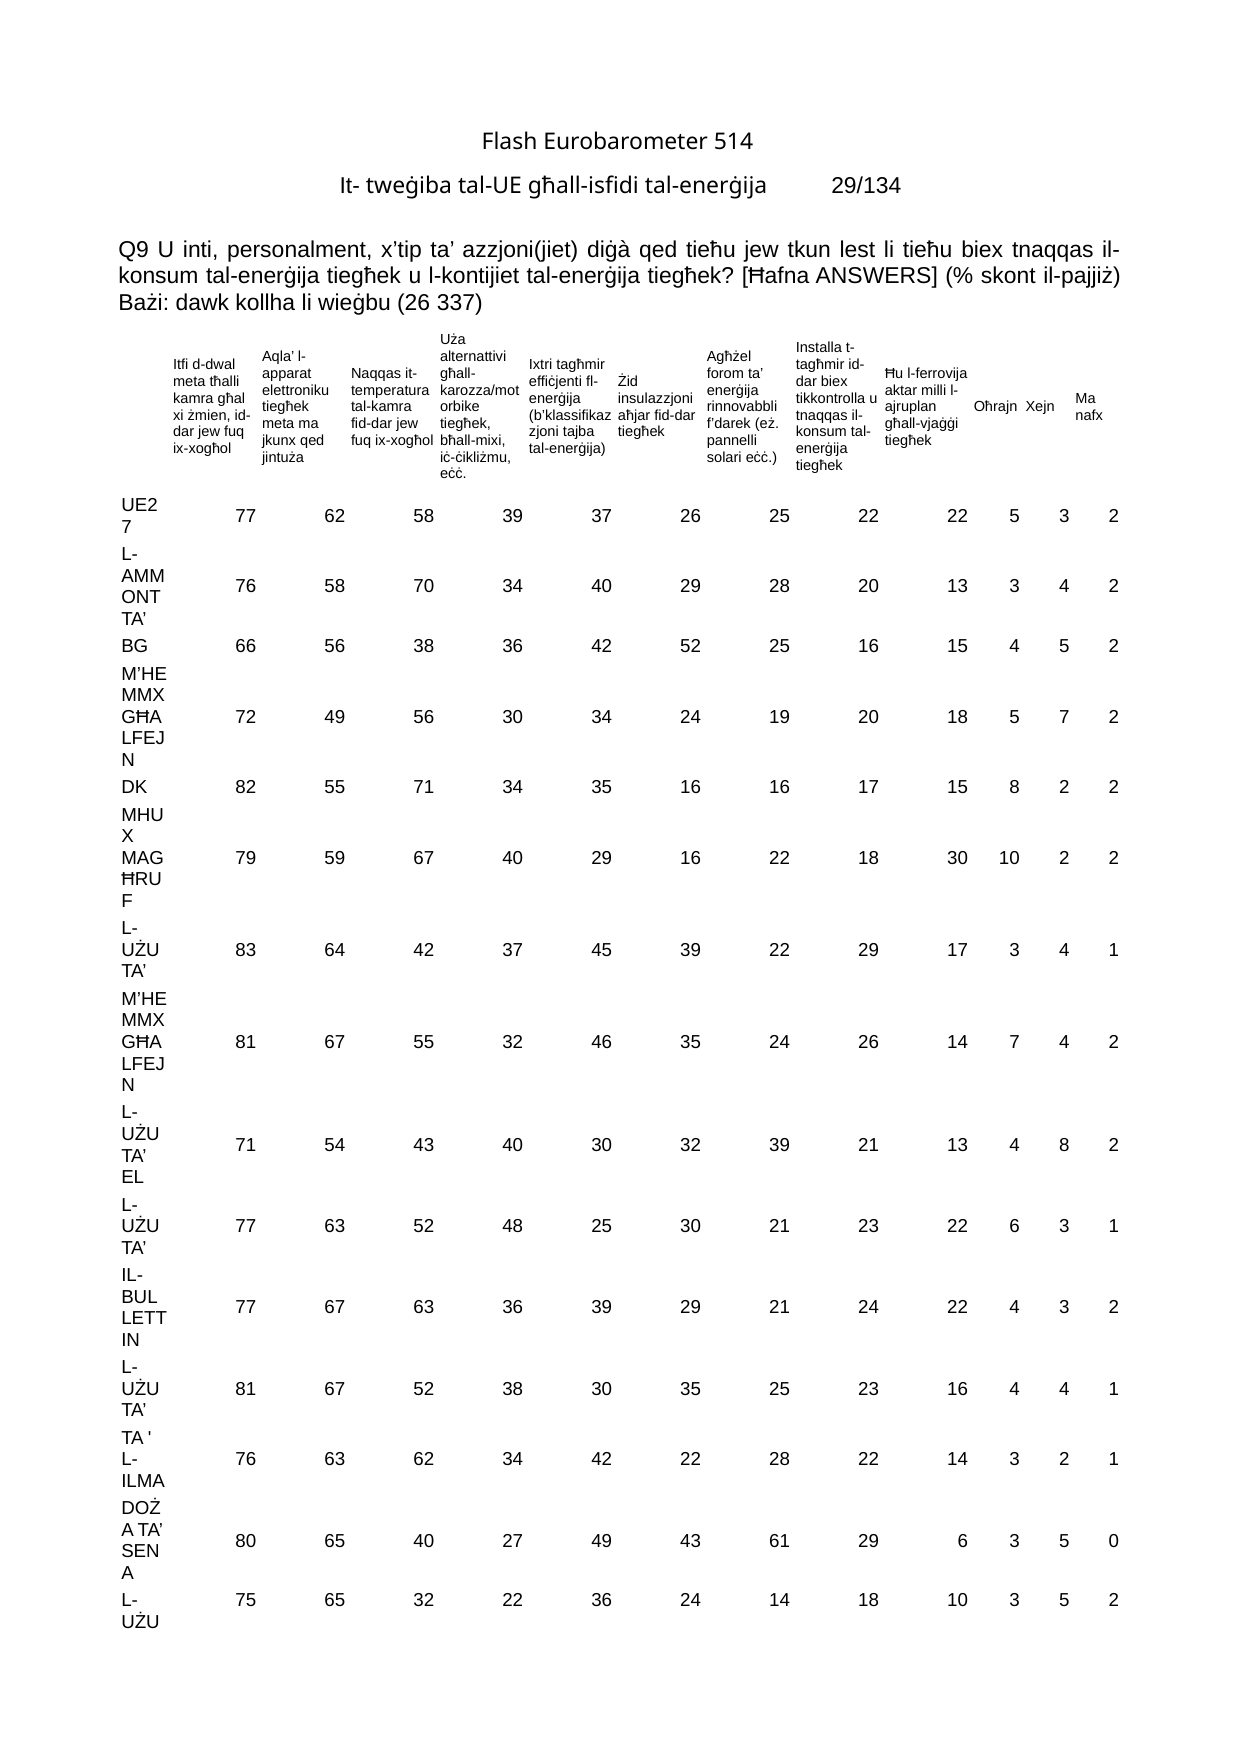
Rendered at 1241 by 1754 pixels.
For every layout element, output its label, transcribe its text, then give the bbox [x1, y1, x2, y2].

table_header Ma nafx [1072, 321, 1121, 491]
table_cell 16 [704, 773, 793, 801]
table_cell 1 [1072, 914, 1121, 985]
table_cell 82 [170, 773, 259, 801]
table_cell 35 [615, 985, 704, 1098]
table_cell 46 [526, 985, 615, 1098]
table_cell 61 [704, 1494, 793, 1586]
table_cell 63 [259, 1191, 348, 1261]
table_cell 54 [259, 1099, 348, 1191]
table_cell 8 [1023, 1099, 1072, 1191]
table_cell 20 [793, 540, 882, 632]
table_cell 52 [348, 1353, 437, 1424]
table_cell 76 [170, 540, 259, 632]
table_cell 64 [259, 914, 348, 985]
table_cell 1 [1072, 1424, 1121, 1494]
table_cell 1 [1072, 1191, 1121, 1261]
table_cell 4 [1023, 985, 1072, 1098]
table_cell 35 [526, 773, 615, 801]
table_cell 29 [793, 914, 882, 985]
table_cell M’HEMMX GĦALFEJN [118, 660, 170, 773]
table_cell 3 [971, 540, 1022, 632]
table_cell 2 [1072, 632, 1121, 659]
table_cell 2 [1072, 773, 1121, 801]
table_cell L-UŻU TA’ EL [118, 1099, 170, 1191]
table_cell 58 [348, 491, 437, 540]
table_cell 49 [259, 660, 348, 773]
table_cell 2 [1072, 1586, 1121, 1635]
table_cell TA ' L- ILMA [118, 1424, 170, 1494]
table_cell L-UŻU TA’ [118, 1191, 170, 1261]
table_cell 18 [882, 660, 971, 773]
table_cell 22 [437, 1586, 526, 1635]
table_cell 10 [971, 801, 1022, 914]
table_cell 17 [882, 914, 971, 985]
table_cell 2 [1072, 491, 1121, 540]
table_cell 76 [170, 1424, 259, 1494]
table_cell 16 [615, 773, 704, 801]
table_cell 22 [793, 491, 882, 540]
table_cell 22 [793, 1424, 882, 1494]
table_cell 39 [526, 1261, 615, 1353]
table_cell 3 [1023, 1191, 1072, 1261]
table_cell 4 [1023, 914, 1072, 985]
table_cell 5 [971, 660, 1022, 773]
table_cell 34 [437, 540, 526, 632]
table_cell 29 [615, 540, 704, 632]
table_cell 16 [882, 1353, 971, 1424]
table_cell 29 [526, 801, 615, 914]
table_cell 22 [882, 1261, 971, 1353]
table_cell 70 [348, 540, 437, 632]
table_cell 71 [170, 1099, 259, 1191]
table_cell L-UŻU TA’ [118, 914, 170, 985]
table_cell 10 [882, 1586, 971, 1635]
table_cell 23 [793, 1191, 882, 1261]
table_header [118, 321, 170, 491]
table_cell 27 [437, 1494, 526, 1586]
table_cell 22 [615, 1424, 704, 1494]
table_cell 39 [615, 914, 704, 985]
table_cell 34 [526, 660, 615, 773]
table_cell BG [118, 632, 170, 659]
table_cell 52 [348, 1191, 437, 1261]
table_cell 22 [704, 914, 793, 985]
table_cell 83 [170, 914, 259, 985]
table_cell 29 [615, 1261, 704, 1353]
text Q9 U inti, personalment, x’tip ta’ azzjoni(jiet) diġà qed tieħu jew tkun lest li tieħu biex tnaqqas il-konsum tal-enerġija tiegħek u l-kontijiet tal-enerġija tiegħek? [Ħafna ANSWERS] (% skont il-pajjiż) Bażi: dawk kollha li wieġbu (26 337) [118, 236, 1122, 315]
table_cell 66 [170, 632, 259, 659]
table_cell 15 [882, 773, 971, 801]
table_cell 40 [437, 1099, 526, 1191]
table_header Xejn [1023, 321, 1072, 491]
table_cell 28 [704, 1424, 793, 1494]
table_cell 30 [615, 1191, 704, 1261]
table_cell 72 [170, 660, 259, 773]
table_cell 39 [437, 491, 526, 540]
table_cell 5 [1023, 1494, 1072, 1586]
table_cell 58 [259, 540, 348, 632]
table_header Oħrajn [971, 321, 1022, 491]
table_cell 2 [1023, 1424, 1072, 1494]
table_cell 2 [1072, 660, 1121, 773]
table_cell L-UŻU [118, 1586, 170, 1635]
table_cell 14 [882, 985, 971, 1098]
table_cell 30 [526, 1353, 615, 1424]
table_cell 37 [437, 914, 526, 985]
table_cell 4 [971, 1099, 1022, 1191]
table_cell 24 [615, 660, 704, 773]
table_cell 25 [704, 632, 793, 659]
table_cell 14 [704, 1586, 793, 1635]
table_cell 34 [437, 773, 526, 801]
table_cell 0 [1072, 1494, 1121, 1586]
table_cell UE27 [118, 491, 170, 540]
table_cell 32 [348, 1586, 437, 1635]
table_header Ixtri tagħmir effiċjenti fl-enerġija (b’klassifikazzjoni tajba tal-enerġija) [526, 321, 615, 491]
table_cell 6 [882, 1494, 971, 1586]
table_cell 2 [1072, 1261, 1121, 1353]
table_cell 7 [971, 985, 1022, 1098]
table_cell 67 [259, 985, 348, 1098]
table_cell 25 [704, 491, 793, 540]
table_cell 25 [526, 1191, 615, 1261]
table_header Naqqas it-temperatura tal-kamra fid-dar jew fuq ix-xogħol [348, 321, 437, 491]
table_cell 4 [1023, 540, 1072, 632]
table_cell 7 [1023, 660, 1072, 773]
table_cell 3 [1023, 491, 1072, 540]
table_cell 22 [704, 801, 793, 914]
table_cell 75 [170, 1586, 259, 1635]
table_cell 13 [882, 1099, 971, 1191]
table_cell 35 [615, 1353, 704, 1424]
table_cell 13 [882, 540, 971, 632]
table_header Itfi d-dwal meta tħalli kamra għal xi żmien, id-dar jew fuq ix-xogħol [170, 321, 259, 491]
table_cell 79 [170, 801, 259, 914]
table_cell 5 [1023, 632, 1072, 659]
table_cell 22 [882, 1191, 971, 1261]
table_header Aqla’ l-apparat elettroniku tiegħek meta ma jkunx qed jintuża [259, 321, 348, 491]
table_cell 21 [704, 1191, 793, 1261]
table_cell 18 [793, 1586, 882, 1635]
table_cell DK [118, 773, 170, 801]
table_cell 19 [704, 660, 793, 773]
table_cell 3 [971, 1424, 1022, 1494]
table_cell 63 [259, 1424, 348, 1494]
table_cell 67 [259, 1353, 348, 1424]
table_cell 29 [793, 1494, 882, 1586]
table_cell 43 [348, 1099, 437, 1191]
table_cell 3 [1023, 1261, 1072, 1353]
table_cell 40 [437, 801, 526, 914]
table_cell 22 [882, 491, 971, 540]
table_cell 2 [1072, 801, 1121, 914]
table_cell 30 [437, 660, 526, 773]
table_cell 40 [526, 540, 615, 632]
table_cell 38 [437, 1353, 526, 1424]
table_cell 25 [704, 1353, 793, 1424]
table_cell 38 [348, 632, 437, 659]
table_cell 67 [348, 801, 437, 914]
table_header Ħu l-ferrovija aktar milli l-ajruplan għall-vjaġġi tiegħek [882, 321, 971, 491]
table_cell 4 [971, 1353, 1022, 1424]
table_cell 40 [348, 1494, 437, 1586]
table_cell 80 [170, 1494, 259, 1586]
table_cell 17 [793, 773, 882, 801]
table_cell 43 [615, 1494, 704, 1586]
table_cell 36 [437, 1261, 526, 1353]
table_cell 36 [437, 632, 526, 659]
table_cell 4 [971, 1261, 1022, 1353]
table_cell 52 [615, 632, 704, 659]
table_cell 14 [882, 1424, 971, 1494]
table_cell 24 [615, 1586, 704, 1635]
table_cell 56 [259, 632, 348, 659]
table_cell 32 [437, 985, 526, 1098]
table_cell 45 [526, 914, 615, 985]
table_cell 42 [526, 632, 615, 659]
table_cell DOŻA TA’ SENA [118, 1494, 170, 1586]
table_cell 62 [348, 1424, 437, 1494]
table_cell 26 [793, 985, 882, 1098]
table_cell 2 [1023, 773, 1072, 801]
table_cell 32 [615, 1099, 704, 1191]
table_cell 21 [704, 1261, 793, 1353]
table_cell 59 [259, 801, 348, 914]
table_cell 24 [704, 985, 793, 1098]
table_cell 18 [793, 801, 882, 914]
table_cell 5 [1023, 1586, 1072, 1635]
table_cell 71 [348, 773, 437, 801]
table_cell 2 [1023, 801, 1072, 914]
table_cell 4 [1023, 1353, 1072, 1424]
table_cell 37 [526, 491, 615, 540]
table_cell 2 [1072, 540, 1121, 632]
table_cell 2 [1072, 985, 1121, 1098]
table_cell IL-BULLETTIN [118, 1261, 170, 1353]
table_cell L-UŻU TA’ [118, 1353, 170, 1424]
table_cell 4 [971, 632, 1022, 659]
table_cell 8 [971, 773, 1022, 801]
table_cell 16 [793, 632, 882, 659]
table_cell 1 [1072, 1353, 1121, 1424]
table_cell 55 [259, 773, 348, 801]
table_cell 30 [882, 801, 971, 914]
table_header Agħżel forom ta’ enerġija rinnovabbli f’darek (eż. pannelli solari eċċ.) [704, 321, 793, 491]
table_cell 6 [971, 1191, 1022, 1261]
table_cell 15 [882, 632, 971, 659]
table_cell 36 [526, 1586, 615, 1635]
table_cell 20 [793, 660, 882, 773]
table_cell 2 [1072, 1099, 1121, 1191]
table_cell 42 [526, 1424, 615, 1494]
table_cell 77 [170, 491, 259, 540]
table_cell 49 [526, 1494, 615, 1586]
table_cell 63 [348, 1261, 437, 1353]
table_cell 39 [704, 1099, 793, 1191]
table_cell 42 [348, 914, 437, 985]
table_cell 23 [793, 1353, 882, 1424]
table_header Installa t-tagħmir id-dar biex tikkontrolla u tnaqqas il-konsum tal-enerġija tiegħek [793, 321, 882, 491]
table_cell 81 [170, 985, 259, 1098]
table_cell 65 [259, 1494, 348, 1586]
table_cell MHUX MAGĦRUF [118, 801, 170, 914]
table_cell 34 [437, 1424, 526, 1494]
table_cell 21 [793, 1099, 882, 1191]
table_cell 77 [170, 1191, 259, 1261]
table_cell 81 [170, 1353, 259, 1424]
table_cell 24 [793, 1261, 882, 1353]
table_cell 48 [437, 1191, 526, 1261]
table_cell 16 [615, 801, 704, 914]
table_cell 65 [259, 1586, 348, 1635]
table_cell 3 [971, 1586, 1022, 1635]
table_cell 67 [259, 1261, 348, 1353]
table_cell 55 [348, 985, 437, 1098]
table_cell 28 [704, 540, 793, 632]
table_cell 56 [348, 660, 437, 773]
table_cell 3 [971, 914, 1022, 985]
table_cell M’HEMMX GĦALFEJN [118, 985, 170, 1098]
table_cell 77 [170, 1261, 259, 1353]
table_cell 62 [259, 491, 348, 540]
table_cell 3 [971, 1494, 1022, 1586]
table_header Żid insulazzjoni aħjar fid-dar tiegħek [615, 321, 704, 491]
table_cell 26 [615, 491, 704, 540]
table_cell L-AMMONT TA’ [118, 540, 170, 632]
table_cell 30 [526, 1099, 615, 1191]
table_cell 5 [971, 491, 1022, 540]
table_header Uża alternattivi għall-karozza/motorbike tiegħek, bħall-mixi, iċ-ċikliżmu, eċċ. [437, 321, 526, 491]
